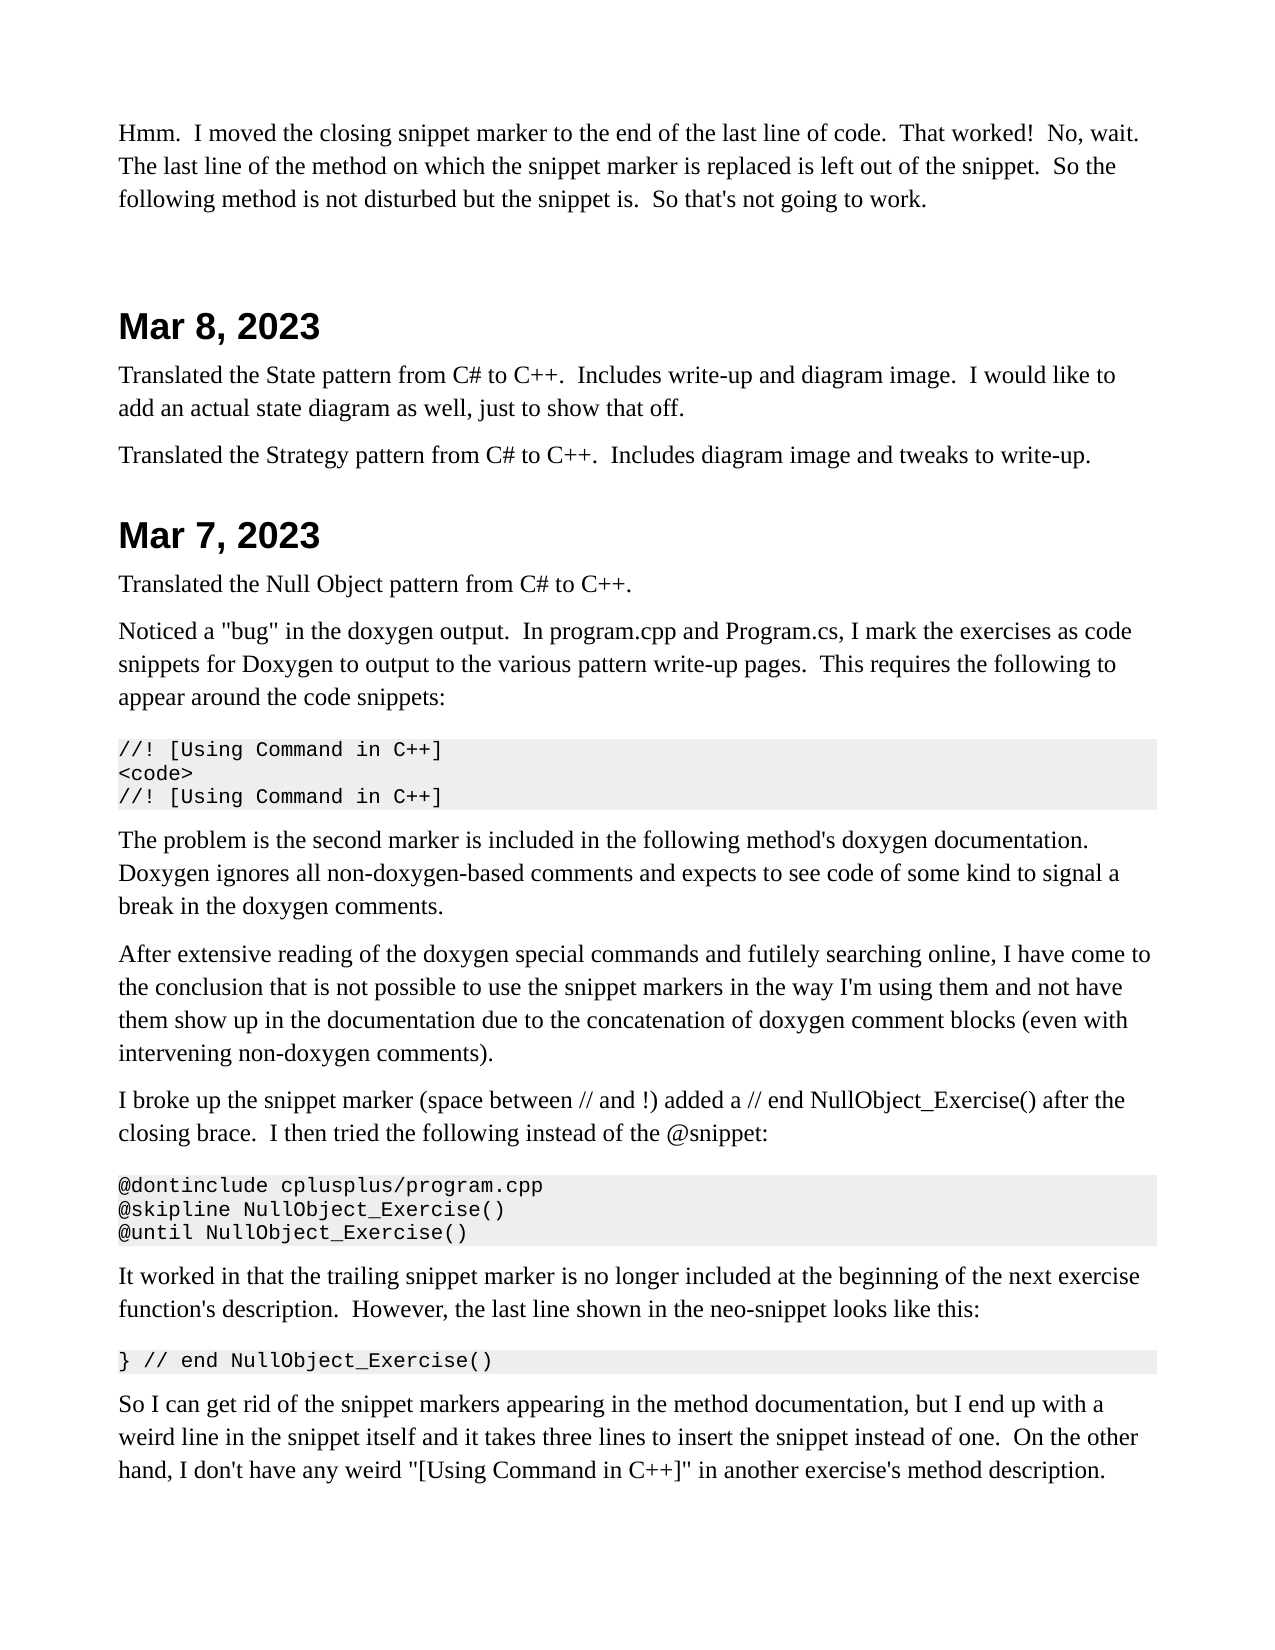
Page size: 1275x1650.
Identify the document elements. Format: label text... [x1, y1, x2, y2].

subtitle Mar 8, 2023 [118, 304, 1157, 347]
subtitle Mar 7, 2023 [118, 513, 1157, 556]
text @until NullObject_Exercise() [118, 1222, 1157, 1246]
text Translated the Strategy pattern from C# to C++. Includes diagram image and tweaks to write-up. [118, 441, 1157, 469]
text Translated the Null Object pattern from C# to C++. [118, 569, 1157, 598]
text @dontinclude cplusplus/program.cpp [118, 1175, 1157, 1198]
text @skipline NullObject_Exercise() [118, 1198, 1157, 1222]
text After extensive reading of the doxygen special commands and futilely searching online, I have come to the conclusion that is not possible to use the snippet markers in the way I'm using them and not have them show up in the documentation due to the concatenation of doxygen comment blocks (even with intervening non-doxygen comments). [118, 939, 1157, 1066]
text So I can get rid of the snippet markers appearing in the method documentation, but I end up with a weird line in the snippet itself and it takes three lines to insert the snippet instead of one. On the other hand, I don't have any weird "[Using Command in C++]" in another exercise's method description. [118, 1389, 1157, 1484]
text //! [Using Command in C++] [118, 739, 1157, 763]
text <code> [118, 763, 1157, 786]
text Translated the State pattern from C# to C++. Includes write-up and diagram image. I would like to add an actual state diagram as well, just to show that off. [118, 360, 1157, 422]
text The problem is the second marker is included in the following method's doxygen documentation. Doxygen ignores all non-doxygen-based comments and expects to see code of some kind to signal a break in the doxygen comments. [118, 825, 1157, 920]
text Hmm. I moved the closing snippet marker to the end of the last line of code. That worked! No, wait. The last line of the method on which the snippet marker is replaced is left out of the snippet. So the following method is not disturbed but the snippet is. So that's not going to work. [118, 118, 1157, 213]
text I broke up the snippet marker (space between // and !) added a // end NullObject_Exercise() after the closing brace. I then tried the following instead of the @snippet: [118, 1085, 1157, 1147]
text It worked in that the trailing snippet marker is no longer included at the beginning of the next exercise function's description. However, the last line shown in the neo-snippet looks like this: [118, 1261, 1157, 1323]
text //! [Using Command in C++] [118, 786, 1157, 810]
text } // end NullObject_Exercise() [118, 1350, 1157, 1374]
text Noticed a "bug" in the doxygen output. In program.cpp and Program.cs, I mark the exercises as code snippets for Doxygen to output to the various pattern write-up pages. This requires the following to appear around the code snippets: [118, 616, 1157, 711]
